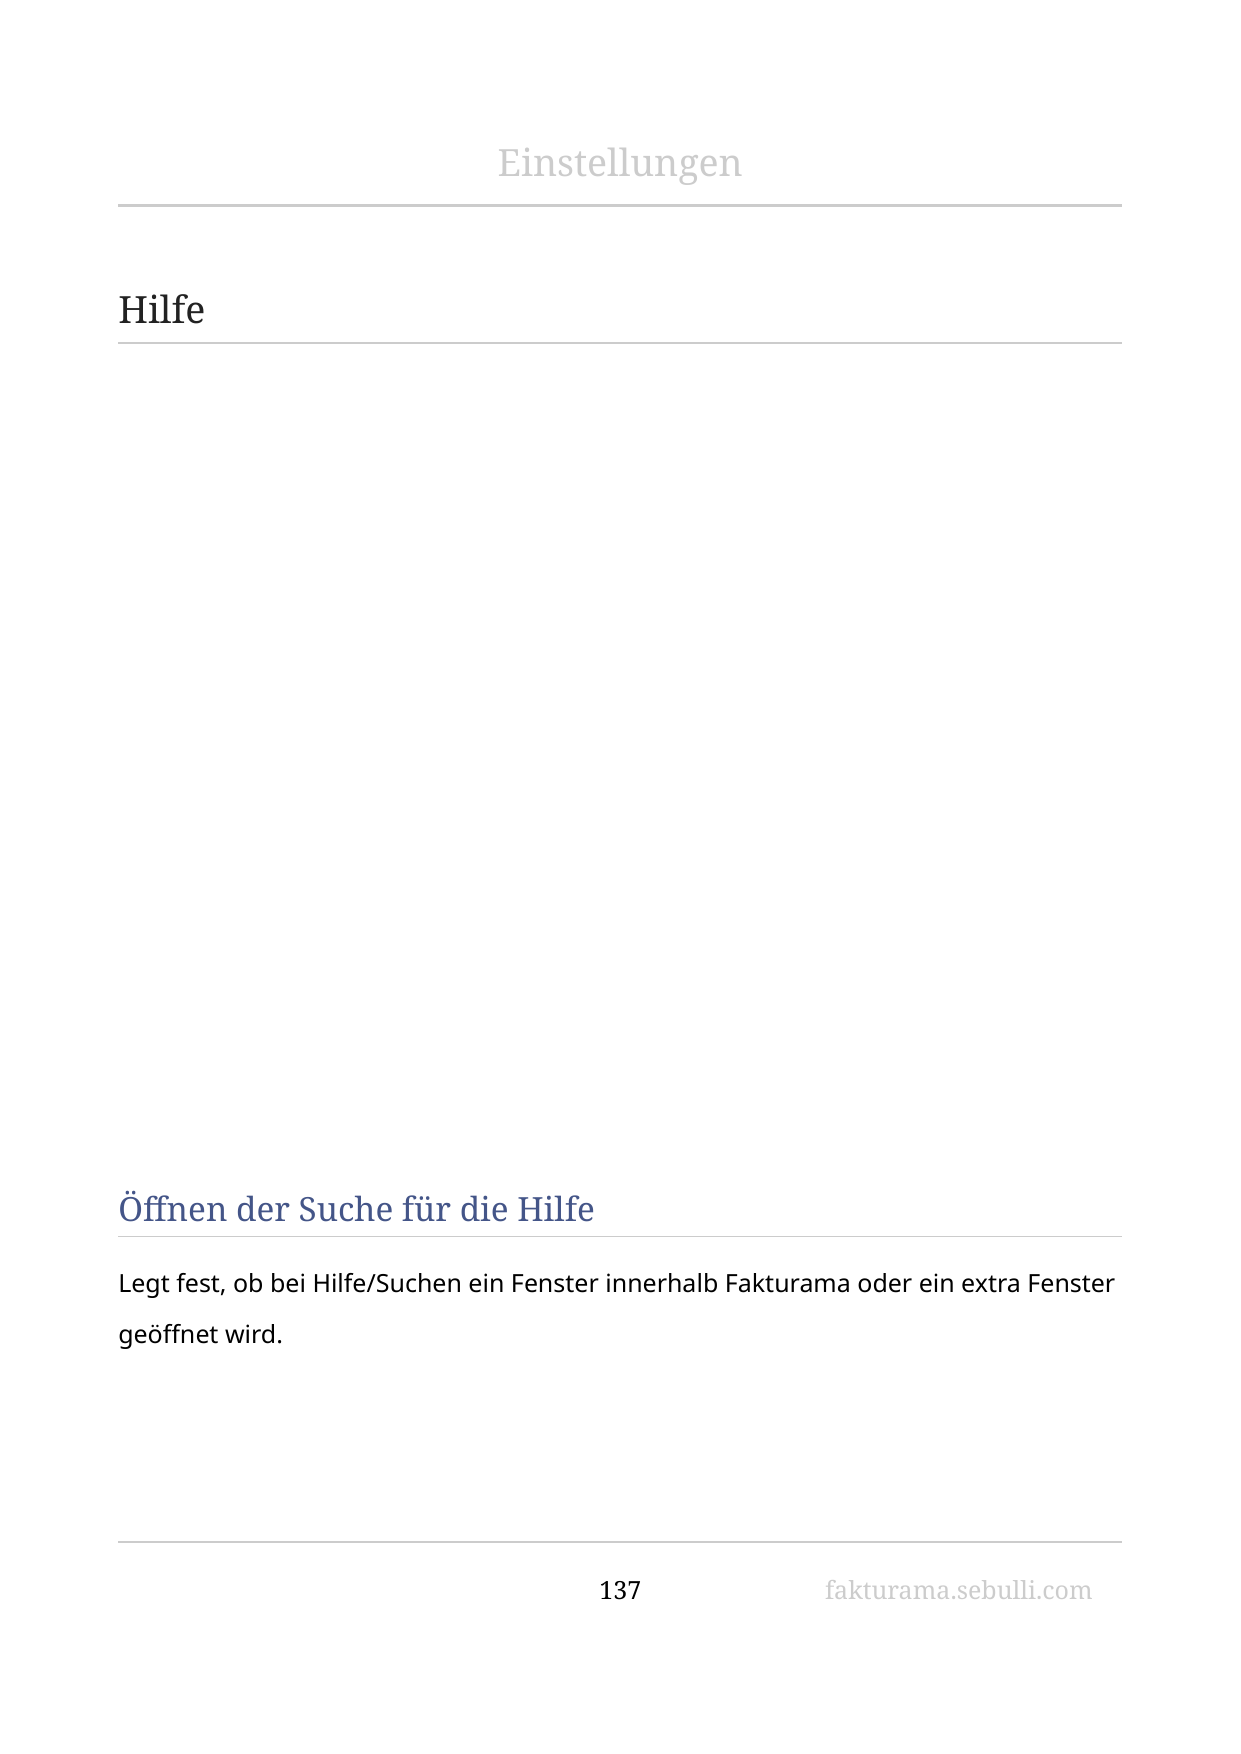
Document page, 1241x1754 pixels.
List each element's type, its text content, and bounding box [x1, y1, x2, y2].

subtitle Hilfe [118, 283, 1122, 342]
subtitle Öffnen der Suche für die Hilfe [118, 1186, 1122, 1236]
text Legt fest, ob bei Hilfe/Suchen ein Fenster innerhalb Fakturama oder ein extra Fenster geöffnet wird. [118, 1266, 1122, 1351]
